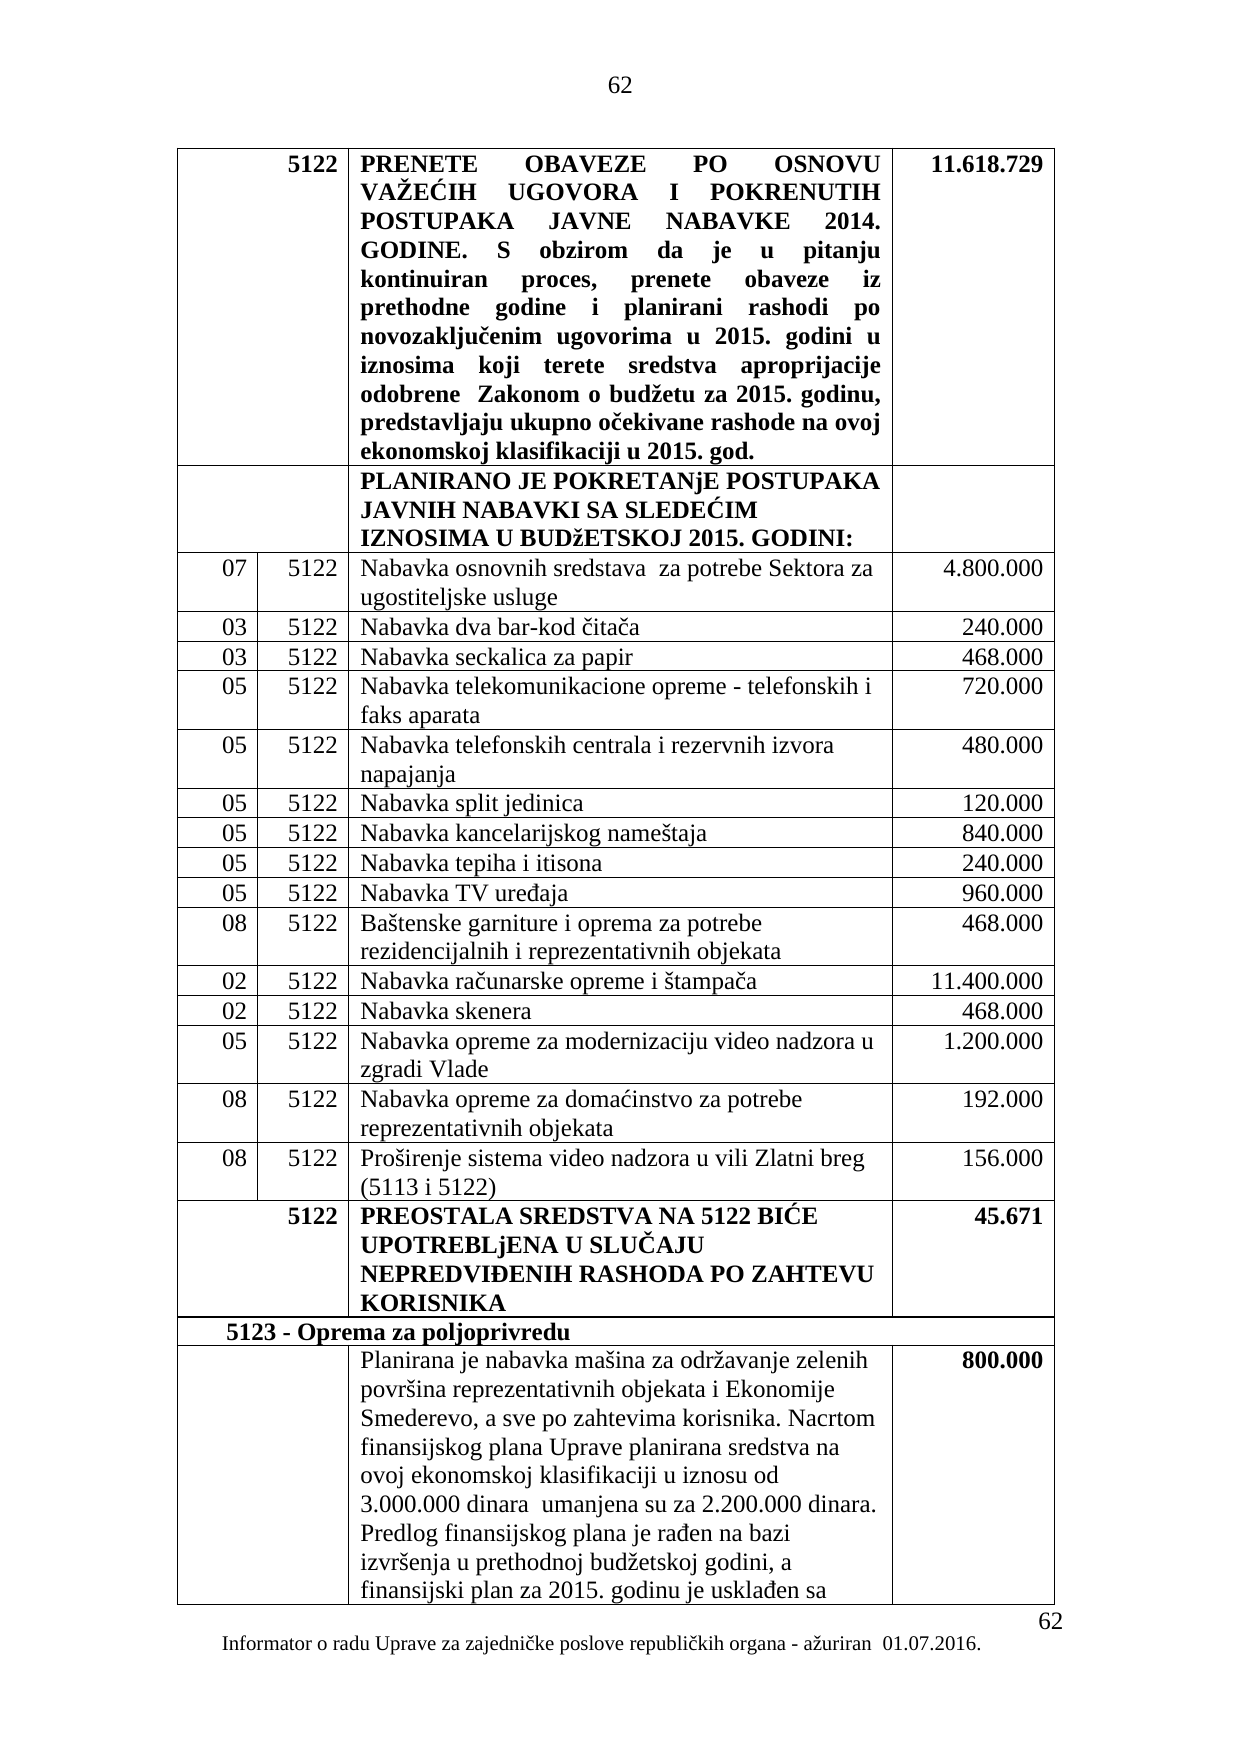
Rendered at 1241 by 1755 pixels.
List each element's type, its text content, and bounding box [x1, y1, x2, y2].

table_cell 5122 [178, 1201, 348, 1316]
table_cell PRENETE OBAVEZE PO OSNOVU VAŽEĆIH UGOVORA I POKRENUTIH POSTUPAKA JAVNE NABAVKE 2014. GODINE. S obzirom da je u pitanju kontinuiran proces, prenete obaveze iz prethodne godine i planirani rashodi po novozaklјučenim ugovorima u 2015. godini u iznosima koji terete sredstva aproprijacije odobrene Zakonom o budžetu za 2015. godinu, predstavlјaju ukupno očekivane rashode na ovoj ekonomskoj klasifikaciji u 2015. god. [349, 149, 892, 465]
table_cell Nabavka skenera [349, 996, 892, 1025]
table_cell 192.000 [893, 1084, 1054, 1142]
table_cell 05 [178, 1026, 257, 1083]
table_cell 45.671 [893, 1201, 1054, 1316]
table_cell 5122 [258, 1143, 348, 1200]
table_cell 5122 [258, 1084, 348, 1142]
table_cell 468.000 [893, 642, 1054, 670]
table_cell 5122 [258, 671, 348, 729]
table_cell [178, 1346, 348, 1604]
table_cell 720.000 [893, 671, 1054, 729]
table_cell 08 [178, 1143, 257, 1200]
table_cell 5122 [258, 818, 348, 847]
table_cell Nabavka TV uređaja [349, 878, 892, 907]
table_cell Nabavka osnovnih sredstava za potrebe Sektora za ugostitelјske usluge [349, 553, 892, 611]
table_cell 08 [178, 908, 257, 965]
table_cell 11.618.729 [893, 149, 1054, 465]
table_cell 11.400.000 [893, 966, 1054, 995]
table_cell 5122 [258, 612, 348, 641]
table_cell 5122 [258, 1026, 348, 1083]
table_cell Nabavka opreme za domaćinstvo za potrebe reprezentativnih objekata [349, 1084, 892, 1142]
table_cell 480.000 [893, 730, 1054, 787]
table_cell Baštenske garniture i oprema za potrebe rezidencijalnih i reprezentativnih objekata [349, 908, 892, 965]
table_cell 05 [178, 818, 257, 847]
table_cell 960.000 [893, 878, 1054, 907]
table_cell 5122 [258, 878, 348, 907]
table_cell 03 [178, 642, 257, 670]
table_cell 05 [178, 730, 257, 787]
table_cell 5123 - Oprema za polјoprivredu [178, 1318, 1054, 1344]
table_cell Nabavka seckalica za papir [349, 642, 892, 670]
table_cell 08 [178, 1084, 257, 1142]
table_cell 05 [178, 878, 257, 907]
table_cell 1.200.000 [893, 1026, 1054, 1083]
table_cell 5122 [258, 789, 348, 817]
table_cell Nabavka telekomunikacione opreme - telefonskih i faks aparata [349, 671, 892, 729]
table_cell Nabavka tepiha i itisona [349, 848, 892, 877]
table_cell Nabavka telefonskih centrala i rezervnih izvora napajanja [349, 730, 892, 787]
table_cell Planirana je nabavka mašina za održavanje zelenih površina reprezentativnih objekata i Ekonomije Smederevo, a sve po zahtevima korisnika. Nacrtom finansijskog plana Uprave planirana sredstva na ovoj ekonomskoj klasifikaciji u iznosu od 3.000.000 dinara umanjena su za 2.200.000 dinara. Predlog finansijskog plana je rađen na bazi izvršenja u prethodnoj budžetskoj godini, a finansijski plan za 2015. godinu je usklađen sa [349, 1346, 892, 1604]
table_cell Nabavka kancelarijskog nameštaja [349, 818, 892, 847]
table_cell Nabavka opreme za modernizaciju video nadzora u zgradi Vlade [349, 1026, 892, 1083]
table_cell 05 [178, 671, 257, 729]
table_cell 02 [178, 966, 257, 995]
table_cell 5122 [258, 996, 348, 1025]
table_cell 468.000 [893, 908, 1054, 965]
table_cell 02 [178, 996, 257, 1025]
table_cell 240.000 [893, 612, 1054, 641]
table_cell Nabavka dva bar-kod čitača [349, 612, 892, 641]
table_cell Proširenje sistema video nadzora u vili Zlatni breg (5113 i 5122) [349, 1143, 892, 1200]
table_cell 5122 [258, 908, 348, 965]
table_cell 5122 [258, 642, 348, 670]
table_cell 07 [178, 553, 257, 611]
table_cell Nabavka računarske opreme i štampača [349, 966, 892, 995]
table_cell [178, 466, 348, 552]
table_cell PLANIRANO JE POKRETANјE POSTUPAKA JAVNIH NABAVKI SA SLEDEĆIM IZNOSIMA U BUDžETSKOJ 2015. GODINI: [349, 466, 892, 552]
table_cell 5122 [258, 848, 348, 877]
table_cell 468.000 [893, 996, 1054, 1025]
table_cell 156.000 [893, 1143, 1054, 1200]
table_cell PREOSTALA SREDSTVA NA 5122 BIĆE UPOTREBLjENA U SLUČAJU NEPREDVIĐENIH RASHODA PO ZAHTEVU KORISNIKA [349, 1201, 892, 1316]
table_cell 5122 [258, 966, 348, 995]
table_cell 03 [178, 612, 257, 641]
table_cell [893, 466, 1054, 552]
table_cell 5122 [258, 730, 348, 787]
table_cell 840.000 [893, 818, 1054, 847]
table_cell 4.800.000 [893, 553, 1054, 611]
table_cell 05 [178, 848, 257, 877]
table_cell 800.000 [893, 1346, 1054, 1604]
table_cell Nabavka split jedinica [349, 789, 892, 817]
table_cell 05 [178, 789, 257, 817]
table_cell 240.000 [893, 848, 1054, 877]
table_cell 5122 [178, 149, 348, 465]
table_cell 5122 [258, 553, 348, 611]
table_cell 120.000 [893, 789, 1054, 817]
